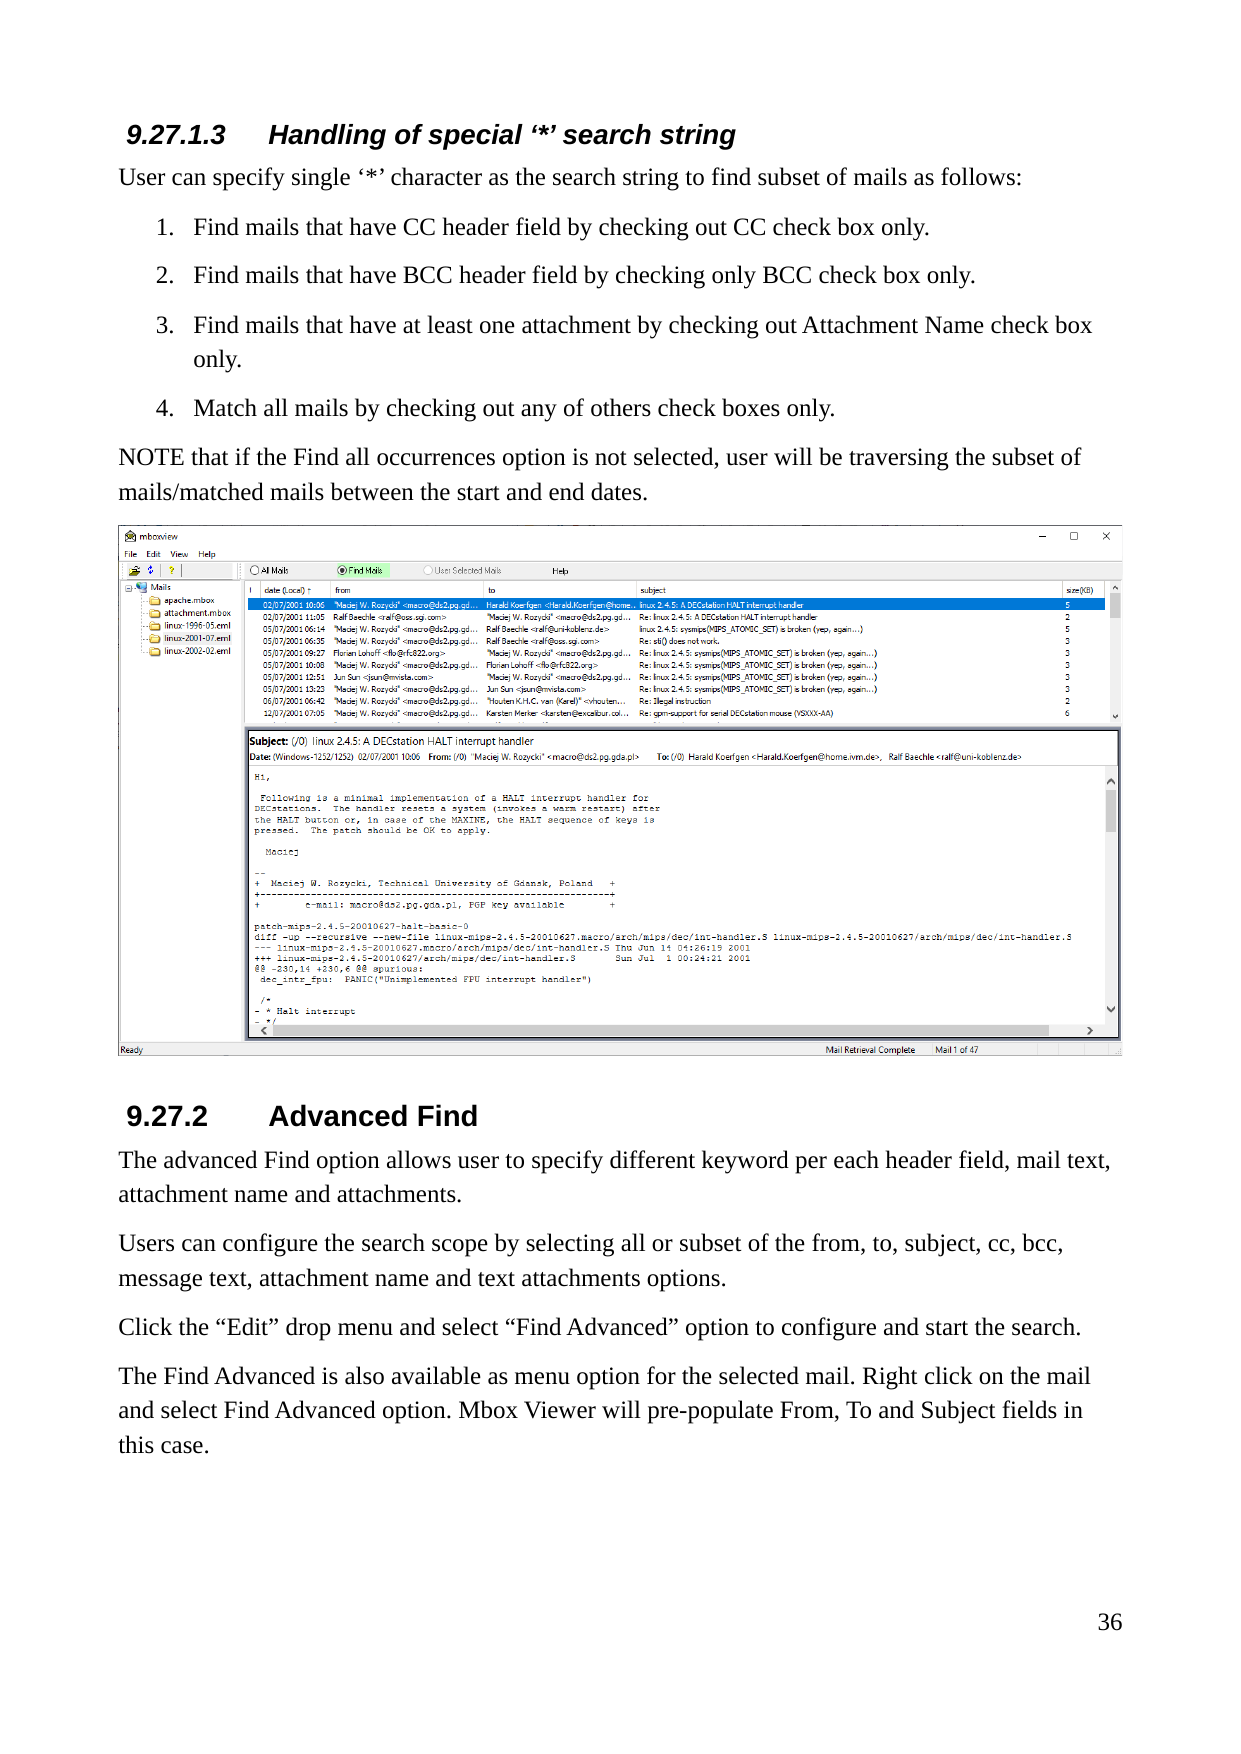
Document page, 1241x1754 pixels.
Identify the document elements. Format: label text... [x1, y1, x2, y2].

subtitle Advanced Find [118, 1098, 1122, 1132]
text Users can configure the search scope by selecting all or subset of the from, to, subject, cc, bcc, message text, attachment name and text attachments options. [118, 1228, 1122, 1292]
text Click the “Edit” drop menu and select “Find Advanced” option to configure and start the search. [118, 1312, 1122, 1341]
list Match all mails by checking out any of others check boxes only. [156, 393, 1122, 422]
text User can specify single ‘*’ character as the search string to find subset of mails as follows: [118, 162, 1122, 191]
list Find mails that have BCC header field by checking only BCC check box only. [156, 261, 1122, 289]
text NOTE that if the Find all occurrences option is not selected, user will be traversing the subset of mails/matched mails between the start and end dates. [118, 442, 1122, 506]
subtitle Handling of special ‘*’ search string [118, 118, 1122, 150]
text The Find Advanced is also available as menu option for the selected mail. Right click on the mail and select Find Advanced option. Mbox Viewer will pre-populate From, To and Subject fields in this case. [118, 1361, 1122, 1459]
picture [118, 525, 1123, 1056]
list Find mails that have CC header field by checking out CC check box only. [156, 212, 1122, 240]
list Find mails that have at least one attachment by checking out Attachment Name check box only. [156, 310, 1122, 373]
text The advanced Find option allows user to specify different keyword per each header field, mail text, attachment name and attachments. [118, 1145, 1122, 1208]
